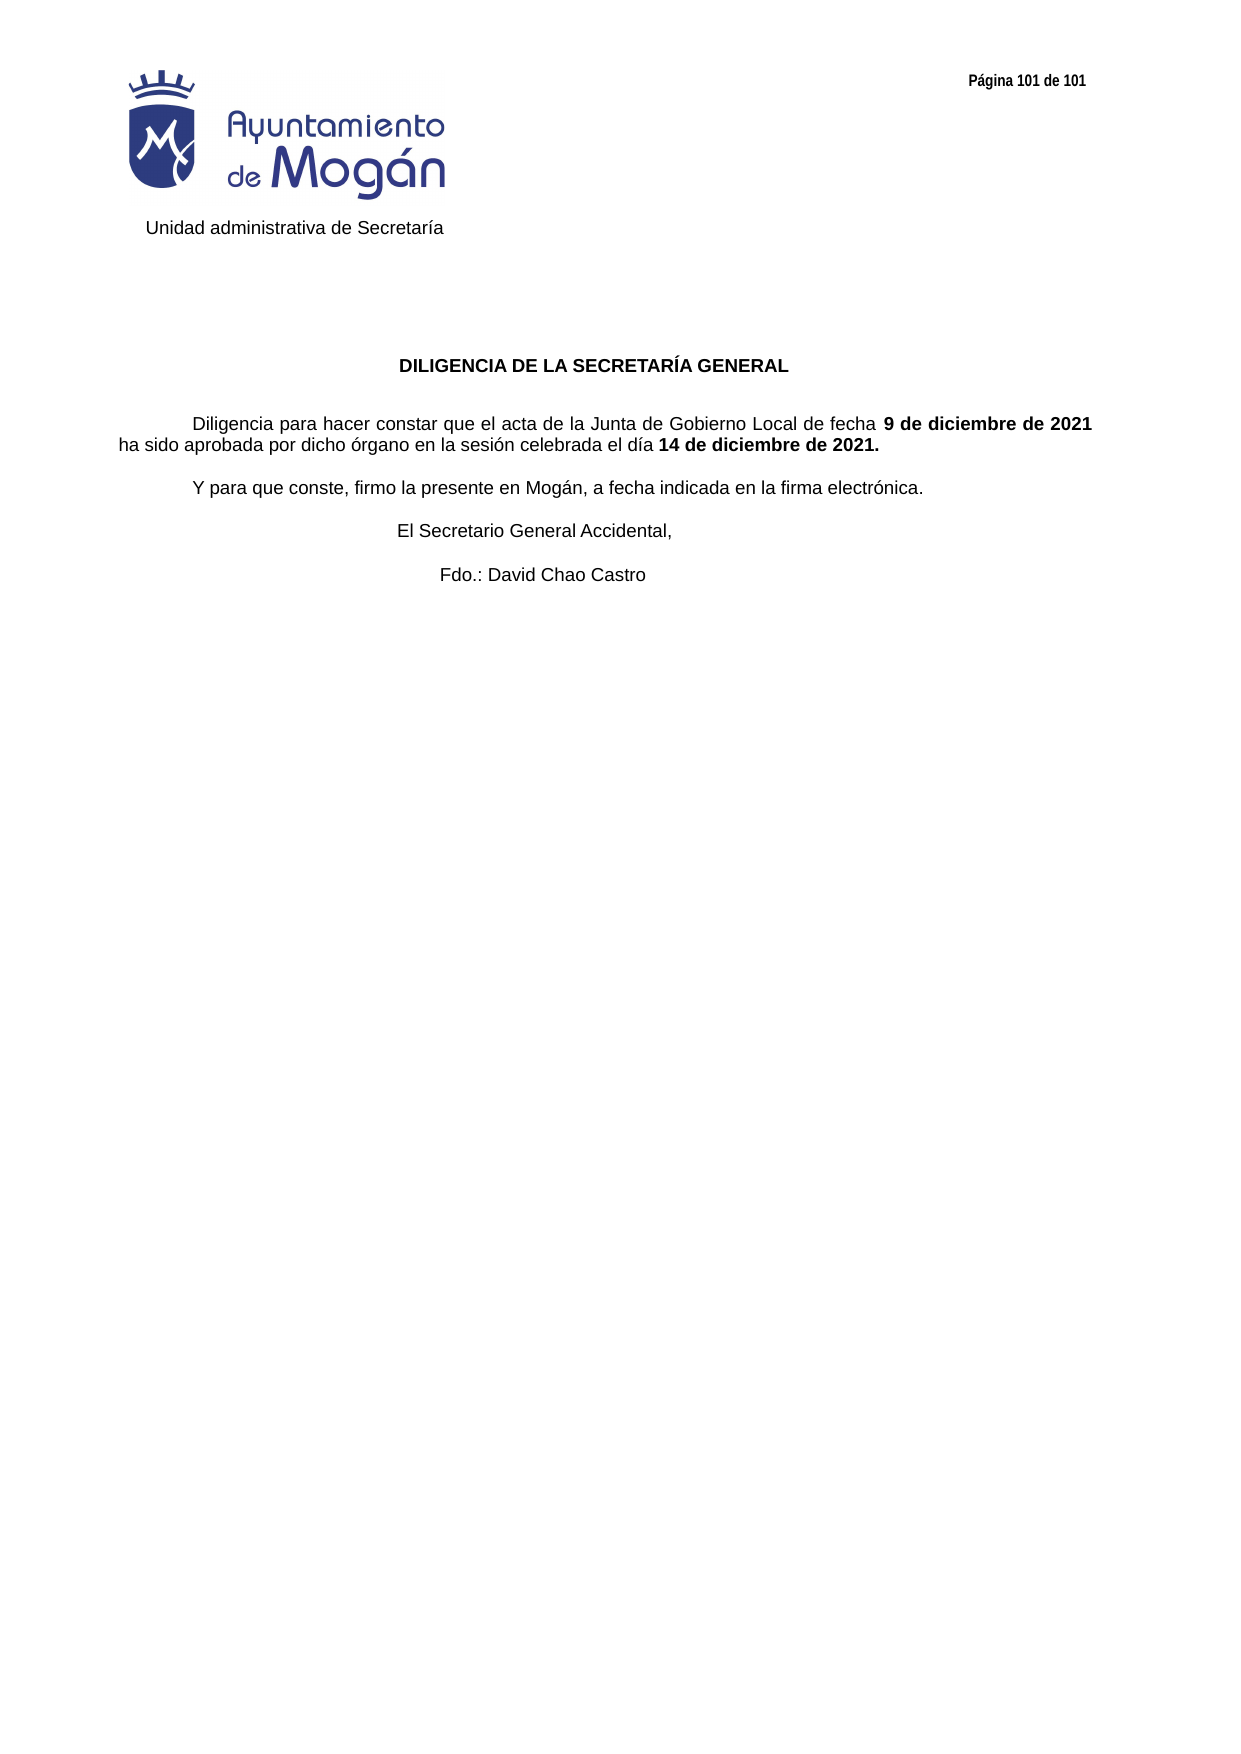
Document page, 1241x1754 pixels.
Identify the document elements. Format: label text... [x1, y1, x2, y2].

text Y para que conste, firmo la presente en Mogán, a fecha indicada en la firma electrónica. [118, 477, 1092, 499]
text DILIGENCIA DE LA SECRETARÍA GENERAL [118, 354, 1092, 376]
text El Secretario General Accidental, [118, 520, 1092, 542]
text Fdo.: David Chao Castro [118, 563, 1092, 585]
text Diligencia para hacer constar que el acta de la Junta de Gobierno Local de fecha 9 de diciembre de 2021 ha sido aprobada por dicho órgano en la sesión celebrada el día 14 de diciembre de 2021. [118, 412, 1092, 456]
picture [128, 70, 445, 206]
